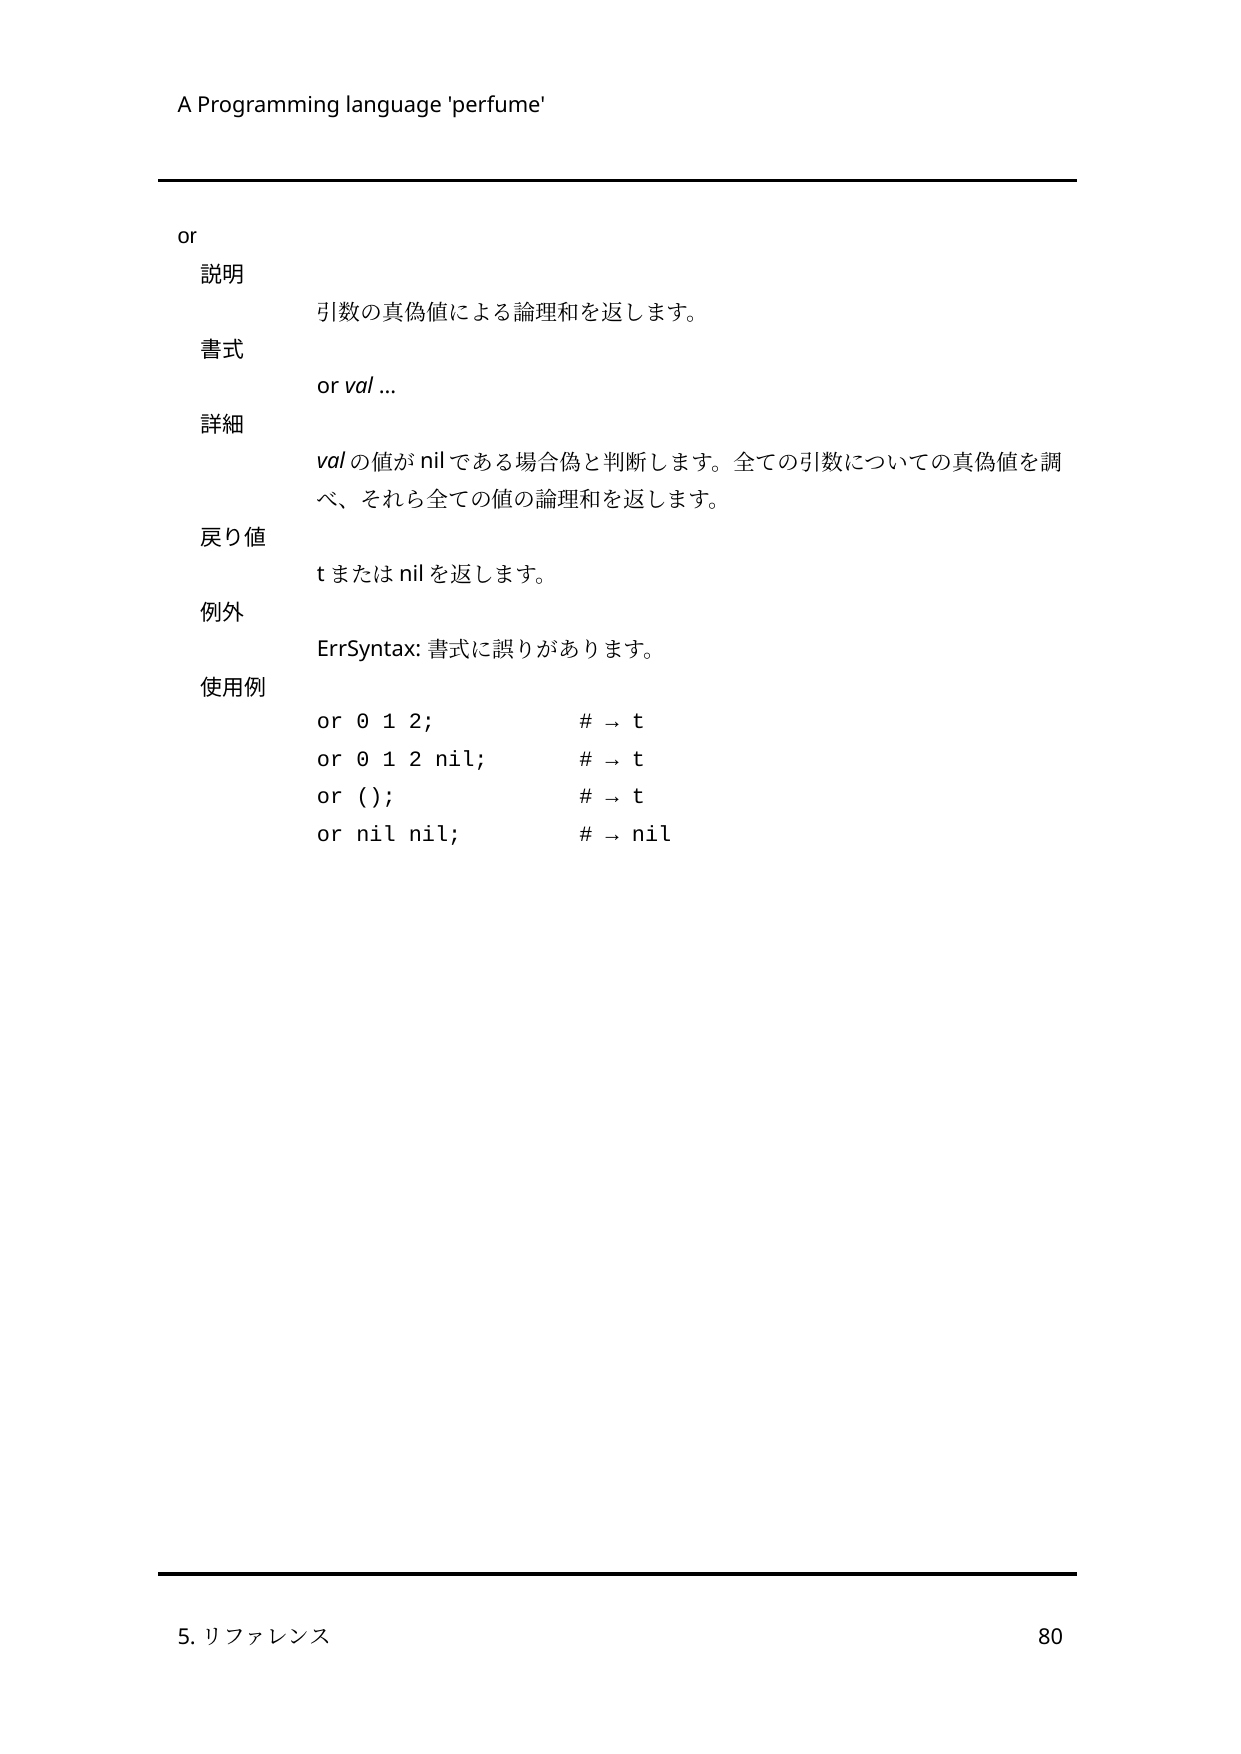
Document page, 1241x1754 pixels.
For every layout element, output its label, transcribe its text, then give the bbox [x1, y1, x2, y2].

table_cell 使用例 [200, 667, 317, 854]
table_cell 詳細 [200, 404, 317, 517]
table_cell ErrSyntax: 書式に誤りがあります。 [317, 592, 1063, 667]
table_cell or val ... [317, 329, 1063, 404]
table_cell 書式 [200, 329, 317, 404]
table_header 説明 [200, 254, 317, 329]
subtitle or [177, 217, 1063, 254]
table_cell tまたはnilを返します。 [317, 517, 1063, 592]
table_cell or 0 1 2; # → t or 0 1 2 nil; # → t or (); # → t or nil nil; # → nil [317, 667, 1063, 854]
table_cell 例外 [200, 592, 317, 667]
table_header 引数の真偽値による論理和を返します。 [317, 254, 1063, 329]
table_cell 戻り値 [200, 517, 317, 592]
table_cell valの値がnilである場合偽と判断します。全ての引数についての真偽値を調べ、それら全ての値の論理和を返します。 [317, 404, 1063, 517]
